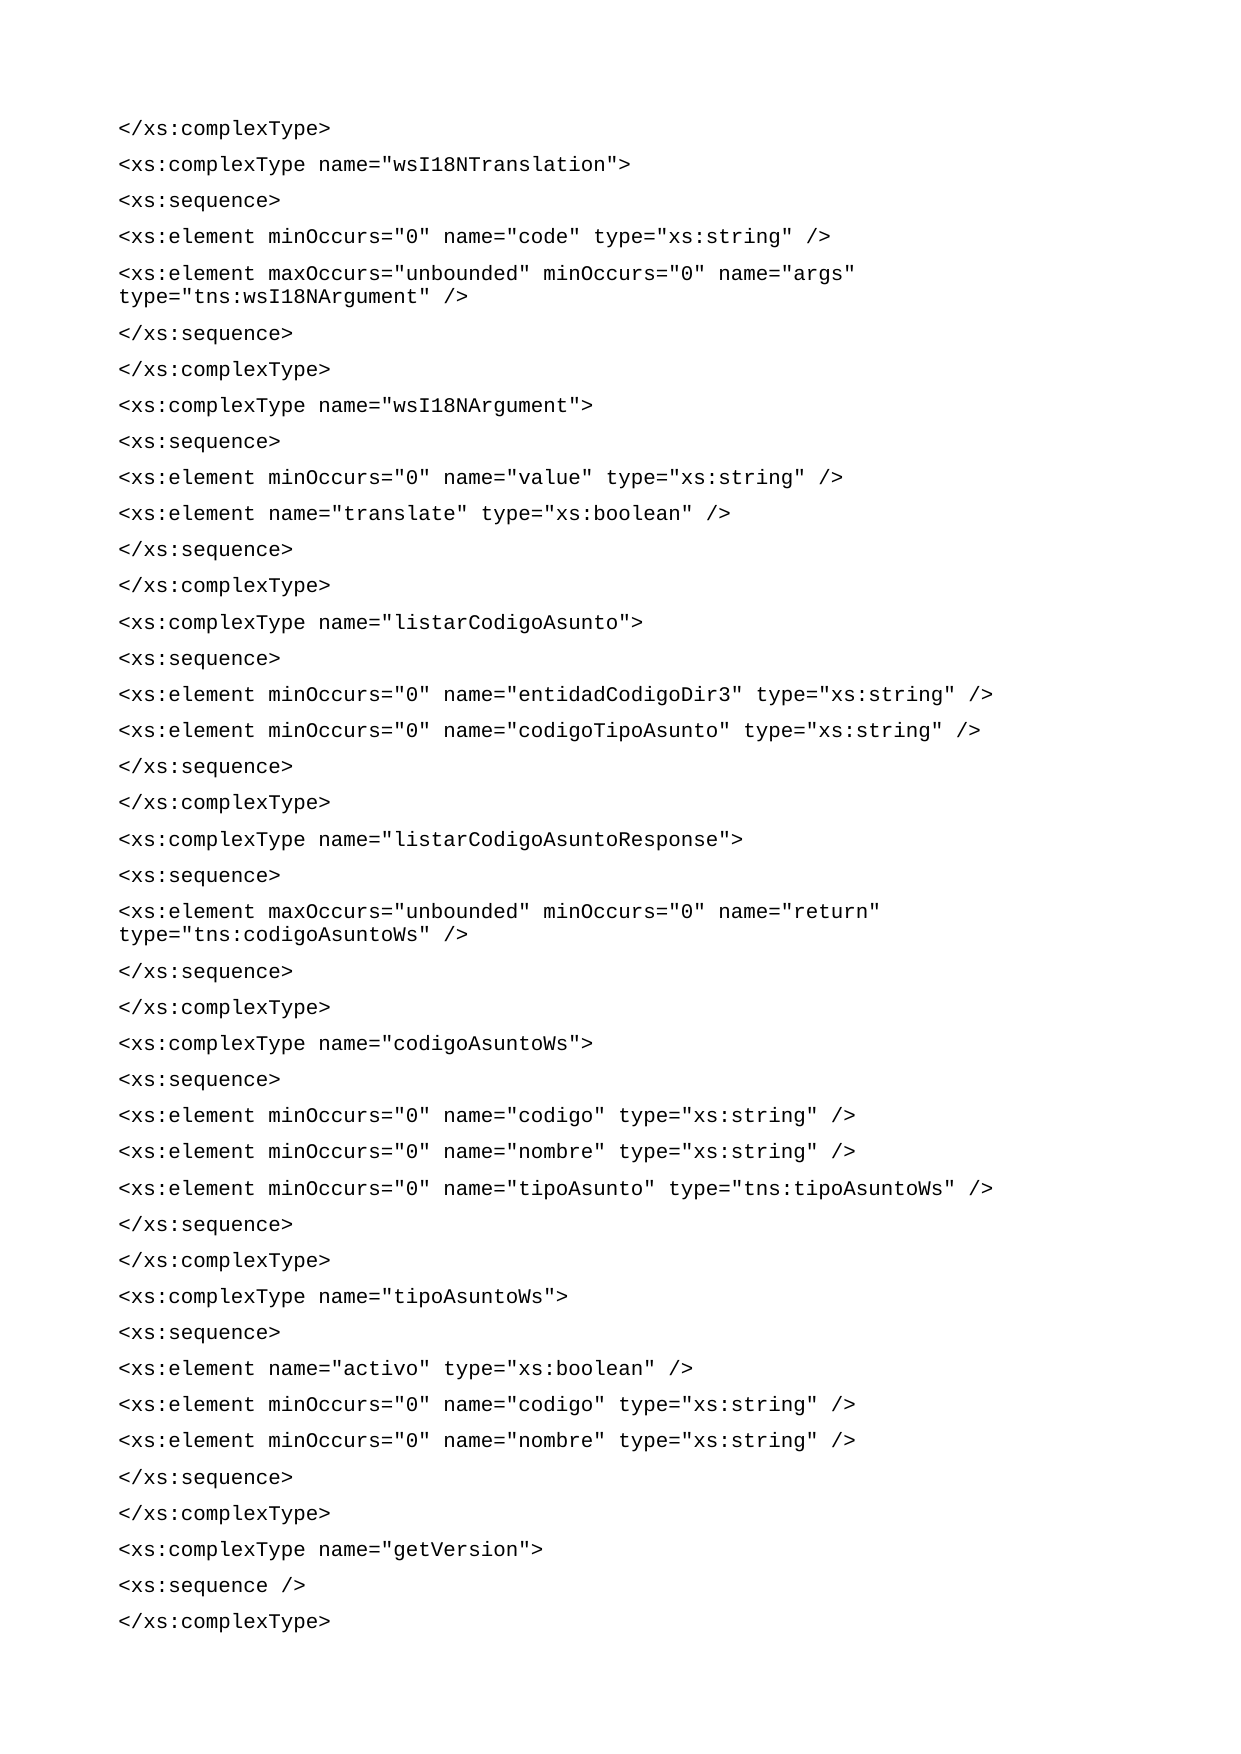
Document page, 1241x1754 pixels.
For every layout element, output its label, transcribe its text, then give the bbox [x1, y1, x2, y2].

text <xs:sequence> [118, 648, 1122, 671]
text <xs:complexType name="tipoAsuntoWs"> [118, 1286, 1122, 1309]
text </xs:sequence> [118, 1467, 1122, 1490]
text <xs:sequence> [118, 1322, 1122, 1346]
text </xs:complexType> [118, 997, 1122, 1020]
text <xs:complexType name="listarCodigoAsuntoResponse"> [118, 828, 1122, 852]
text <xs:element minOccurs="0" name="codigo" type="xs:string" /> [118, 1394, 1122, 1418]
text <xs:element minOccurs="0" name="tipoAsunto" type="tns:tipoAsuntoWs" /> [118, 1177, 1122, 1201]
text </xs:complexType> [118, 359, 1122, 382]
text </xs:complexType> [118, 792, 1122, 816]
text </xs:complexType> [118, 1250, 1122, 1273]
text <xs:element name="activo" type="xs:boolean" /> [118, 1358, 1122, 1382]
text <xs:element maxOccurs="unbounded" minOccurs="0" name="return" type="tns:codigoAsuntoWs" /> [118, 901, 1122, 948]
text </xs:complexType> [118, 1611, 1122, 1635]
text <xs:complexType name="wsI18NArgument"> [118, 395, 1122, 418]
text <xs:element minOccurs="0" name="nombre" type="xs:string" /> [118, 1431, 1122, 1454]
text </xs:sequence> [118, 1214, 1122, 1237]
text <xs:sequence /> [118, 1575, 1122, 1599]
text </xs:sequence> [118, 539, 1122, 563]
text <xs:sequence> [118, 1069, 1122, 1093]
text <xs:sequence> [118, 190, 1122, 214]
text <xs:element minOccurs="0" name="code" type="xs:string" /> [118, 227, 1122, 250]
text <xs:element minOccurs="0" name="codigoTipoAsunto" type="xs:string" /> [118, 720, 1122, 744]
text <xs:sequence> [118, 431, 1122, 454]
text <xs:element name="translate" type="xs:boolean" /> [118, 503, 1122, 527]
text <xs:element minOccurs="0" name="codigo" type="xs:string" /> [118, 1105, 1122, 1129]
text </xs:sequence> [118, 961, 1122, 984]
text <xs:complexType name="getVersion"> [118, 1539, 1122, 1563]
text <xs:complexType name="wsI18NTranslation"> [118, 154, 1122, 178]
text <xs:complexType name="codigoAsuntoWs"> [118, 1033, 1122, 1057]
text </xs:complexType> [118, 576, 1122, 599]
text <xs:sequence> [118, 865, 1122, 888]
text <xs:element minOccurs="0" name="entidadCodigoDir3" type="xs:string" /> [118, 684, 1122, 708]
text </xs:sequence> [118, 322, 1122, 346]
text <xs:element minOccurs="0" name="nombre" type="xs:string" /> [118, 1141, 1122, 1165]
text </xs:complexType> [118, 1503, 1122, 1526]
text <xs:element minOccurs="0" name="value" type="xs:string" /> [118, 467, 1122, 491]
text <xs:complexType name="listarCodigoAsunto"> [118, 612, 1122, 635]
text <xs:element maxOccurs="unbounded" minOccurs="0" name="args" type="tns:wsI18NArgument" /> [118, 263, 1122, 310]
text </xs:sequence> [118, 756, 1122, 780]
text </xs:complexType> [118, 118, 1122, 142]
